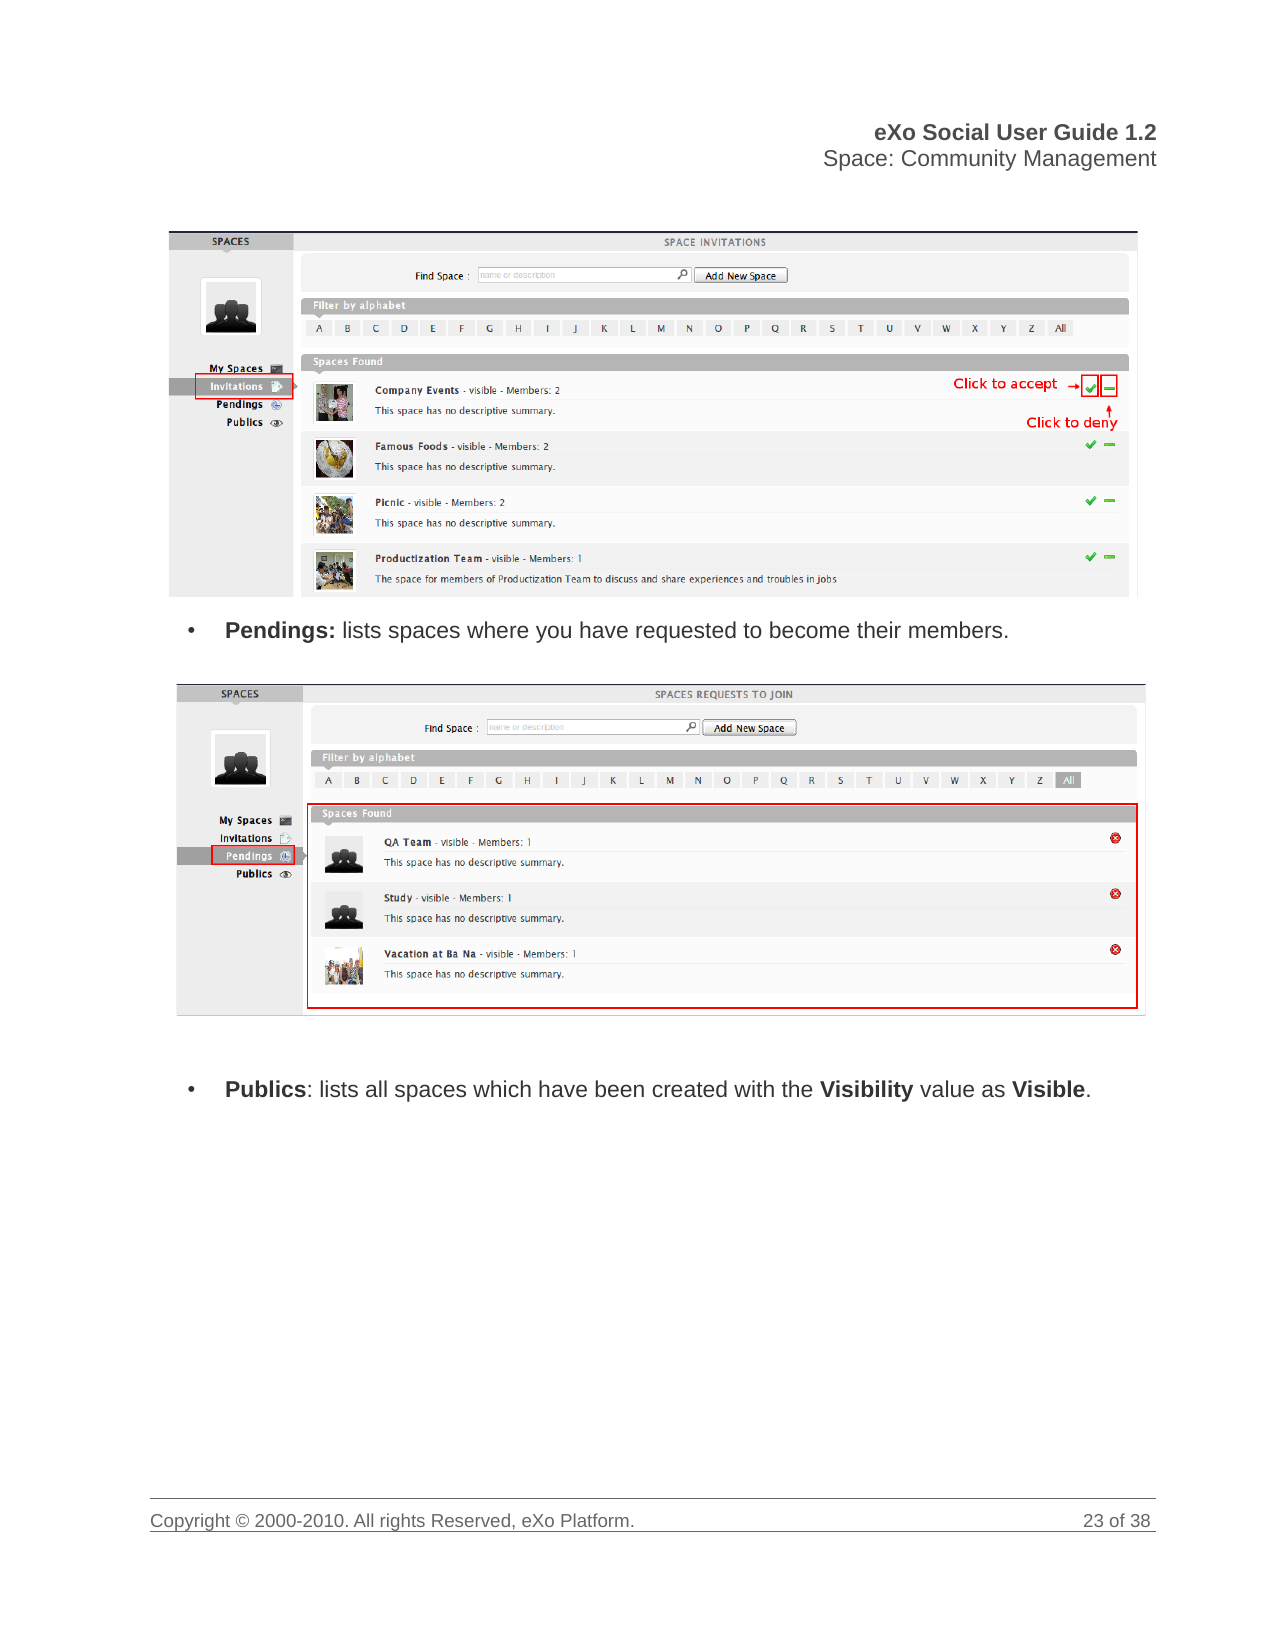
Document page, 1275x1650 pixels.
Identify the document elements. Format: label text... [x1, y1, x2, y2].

picture [176, 684, 1146, 1016]
list Publics: lists all spaces which have been created with the Visibility value as Visible. [187, 1076, 1156, 1102]
list Pendings: lists spaces where you have requested to become their members. [187, 223, 1156, 644]
picture [168, 231, 1138, 597]
